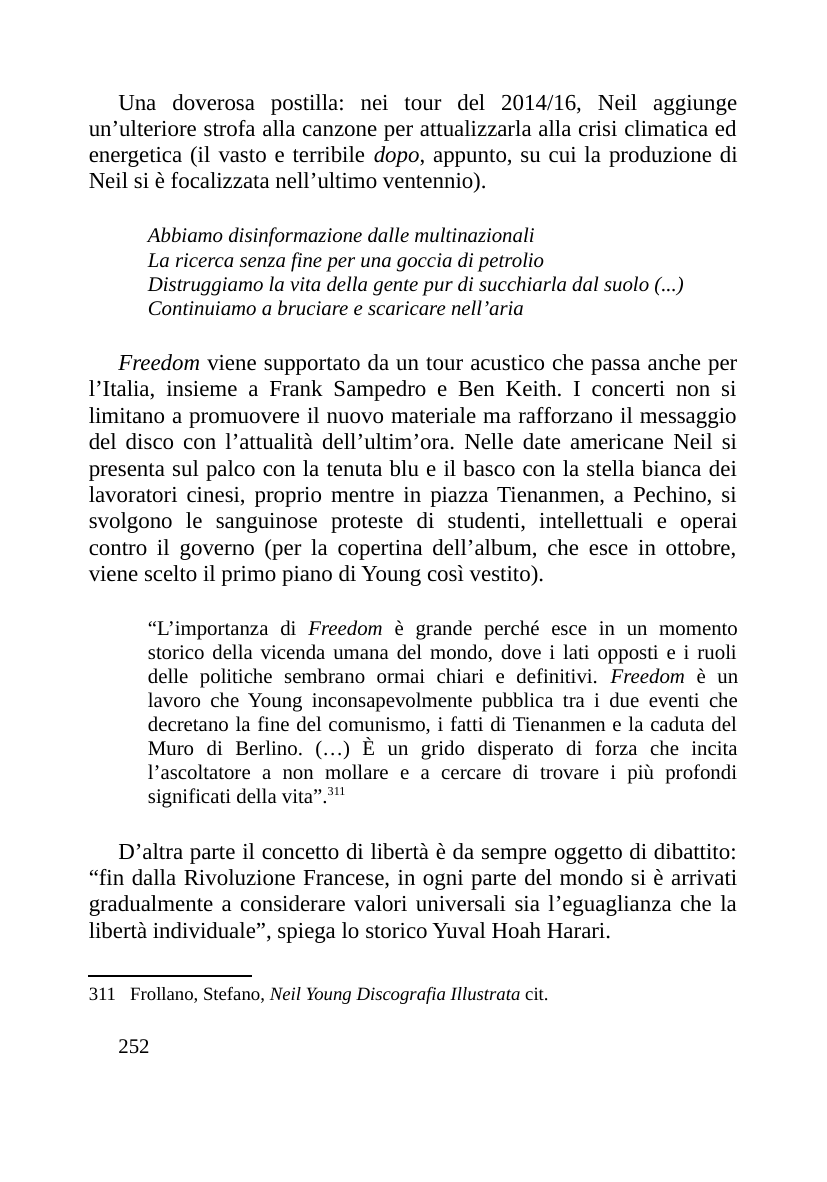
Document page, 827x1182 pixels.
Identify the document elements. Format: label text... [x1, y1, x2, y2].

text Abbiamo disinformazione dalle multinazionali [88, 223, 738, 247]
text Continuiamo a bruciare e scaricare nell’aria [88, 296, 738, 320]
text La ricerca senza fine per una goccia di petrolio [88, 247, 738, 272]
text Frollano, Stefano, Neil Young Discografia Illustrata cit. [88, 982, 738, 1004]
text Freedom viene supportato da un tour acustico che passa anche per l’Italia, insieme a Frank Sampedro e Ben Keith. I concerti non si limitano a promuovere il nuovo materiale ma rafforzano il messaggio del disco con l’attualità dell’ultim’ora. Nelle date americane Neil si presenta sul palco con la tenuta blu e il basco con la stella bianca dei lavoratori cinesi, proprio mentre in piazza Tienanmen, a Pechino, si svolgono le sanguinose proteste di studenti, intellettuali e operai contro il governo (per la copertina dell’album, che esce in ottobre, viene scelto il primo piano di Young così vestito). [88, 349, 738, 586]
text D’altra parte il concetto di libertà è da sempre oggetto di dibattito: “fin dalla Rivoluzione Francese, in ogni parte del mondo si è arrivati gradualmente a considerare valori universali sia l’eguaglianza che la libertà individuale”, spiega lo storico Yuval Hoah Harari. [88, 838, 738, 943]
text Distruggiamo la vita della gente pur di succhiarla dal suolo (...) [88, 272, 738, 296]
text Una doverosa postilla: nei tour del 2014/16, Neil aggiunge un’ulteriore strofa alla canzone per attualizzarla alla crisi climatica ed energetica (il vasto e terribile dopo, appunto, su cui la produzione di Neil si è focalizzata nell’ultimo ventennio). [88, 88, 738, 194]
text “L’importanza di Freedom è grande perché esce in un momento storico della vicenda umana del mondo, dove i lati opposti e i ruoli delle politiche sembrano ormai chiari e definitivi. Freedom è un lavoro che Young inconsapevolmente pubblica tra i due eventi che decretano la fine del comunismo, i fatti di Tienanmen e la caduta del Muro di Berlino. (…) È un grido disperato di forza che incita l’ascoltatore a non mollare e a cercare di trovare i più profondi significati della vita”. [148, 616, 738, 808]
